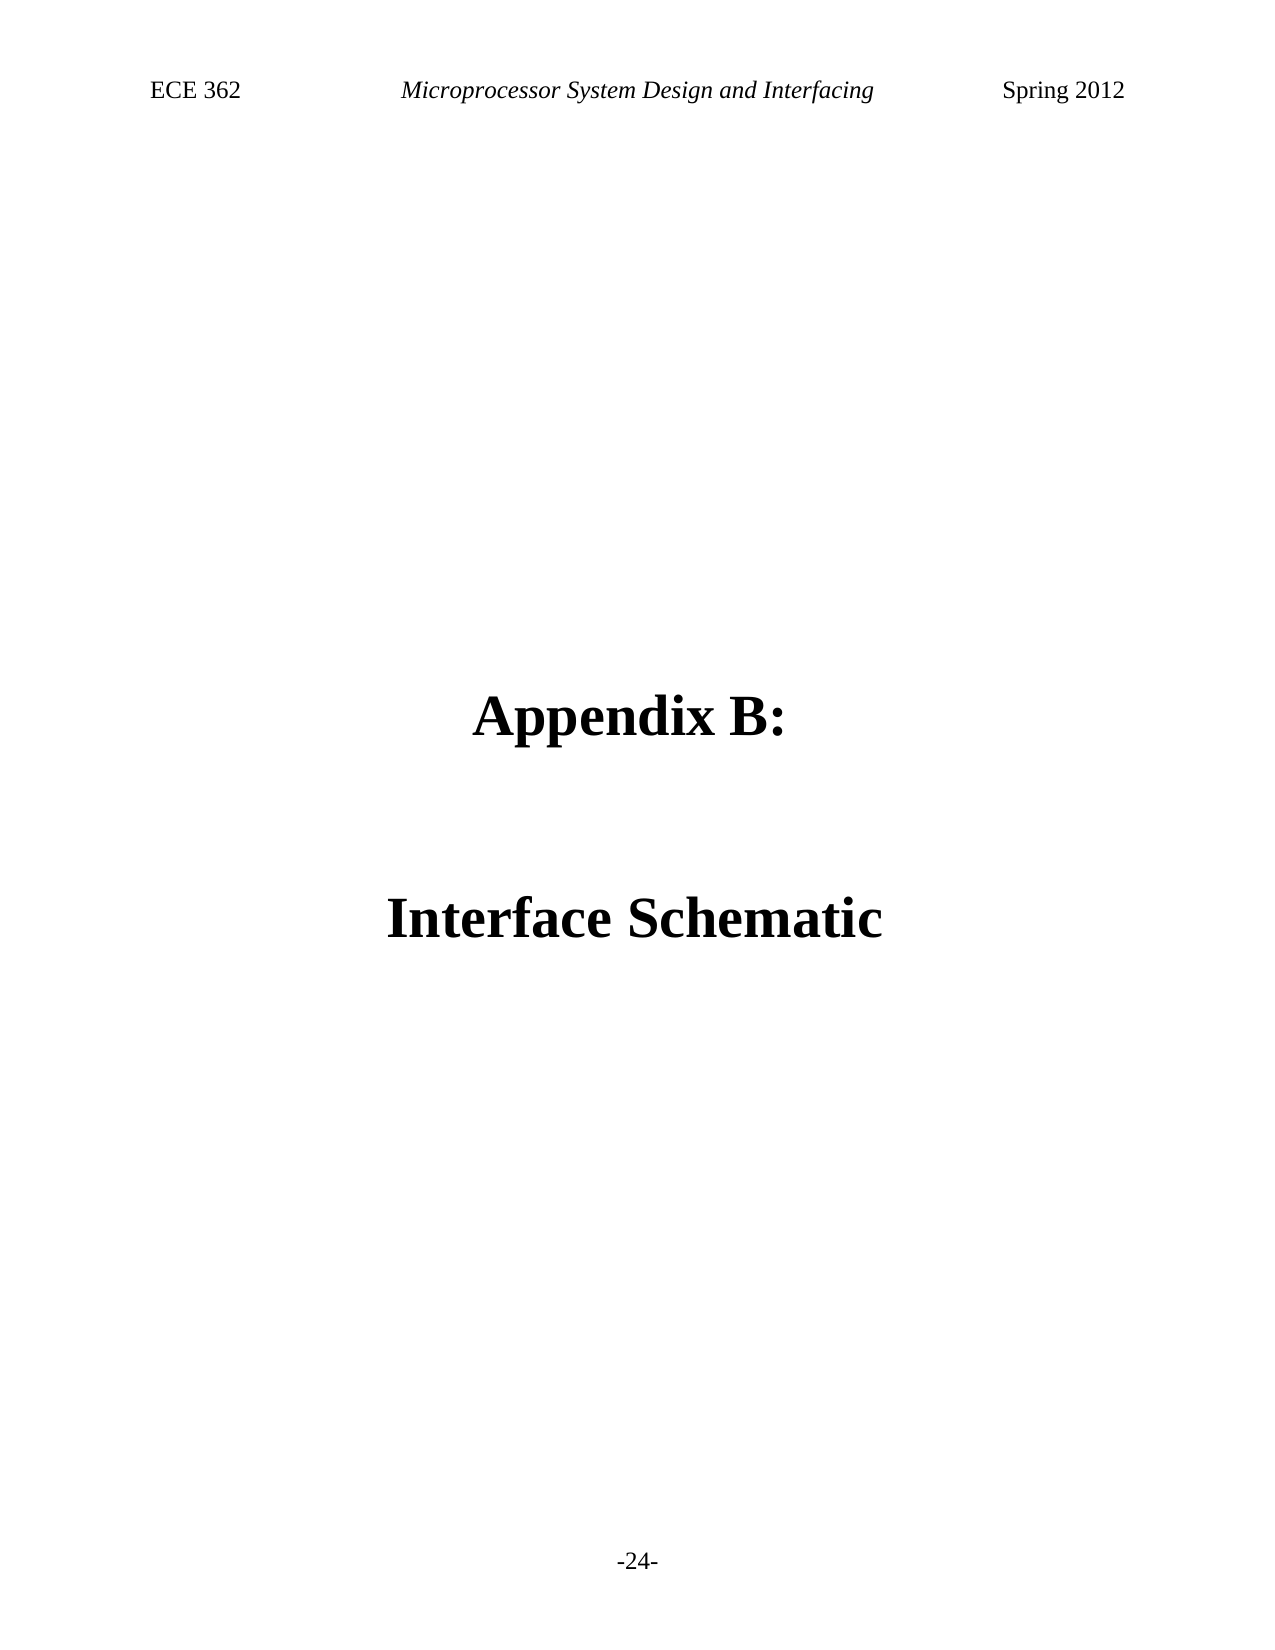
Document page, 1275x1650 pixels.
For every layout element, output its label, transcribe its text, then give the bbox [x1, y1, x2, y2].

text Interface Schematic [150, 882, 1125, 949]
text Appendix B: [150, 681, 1125, 748]
